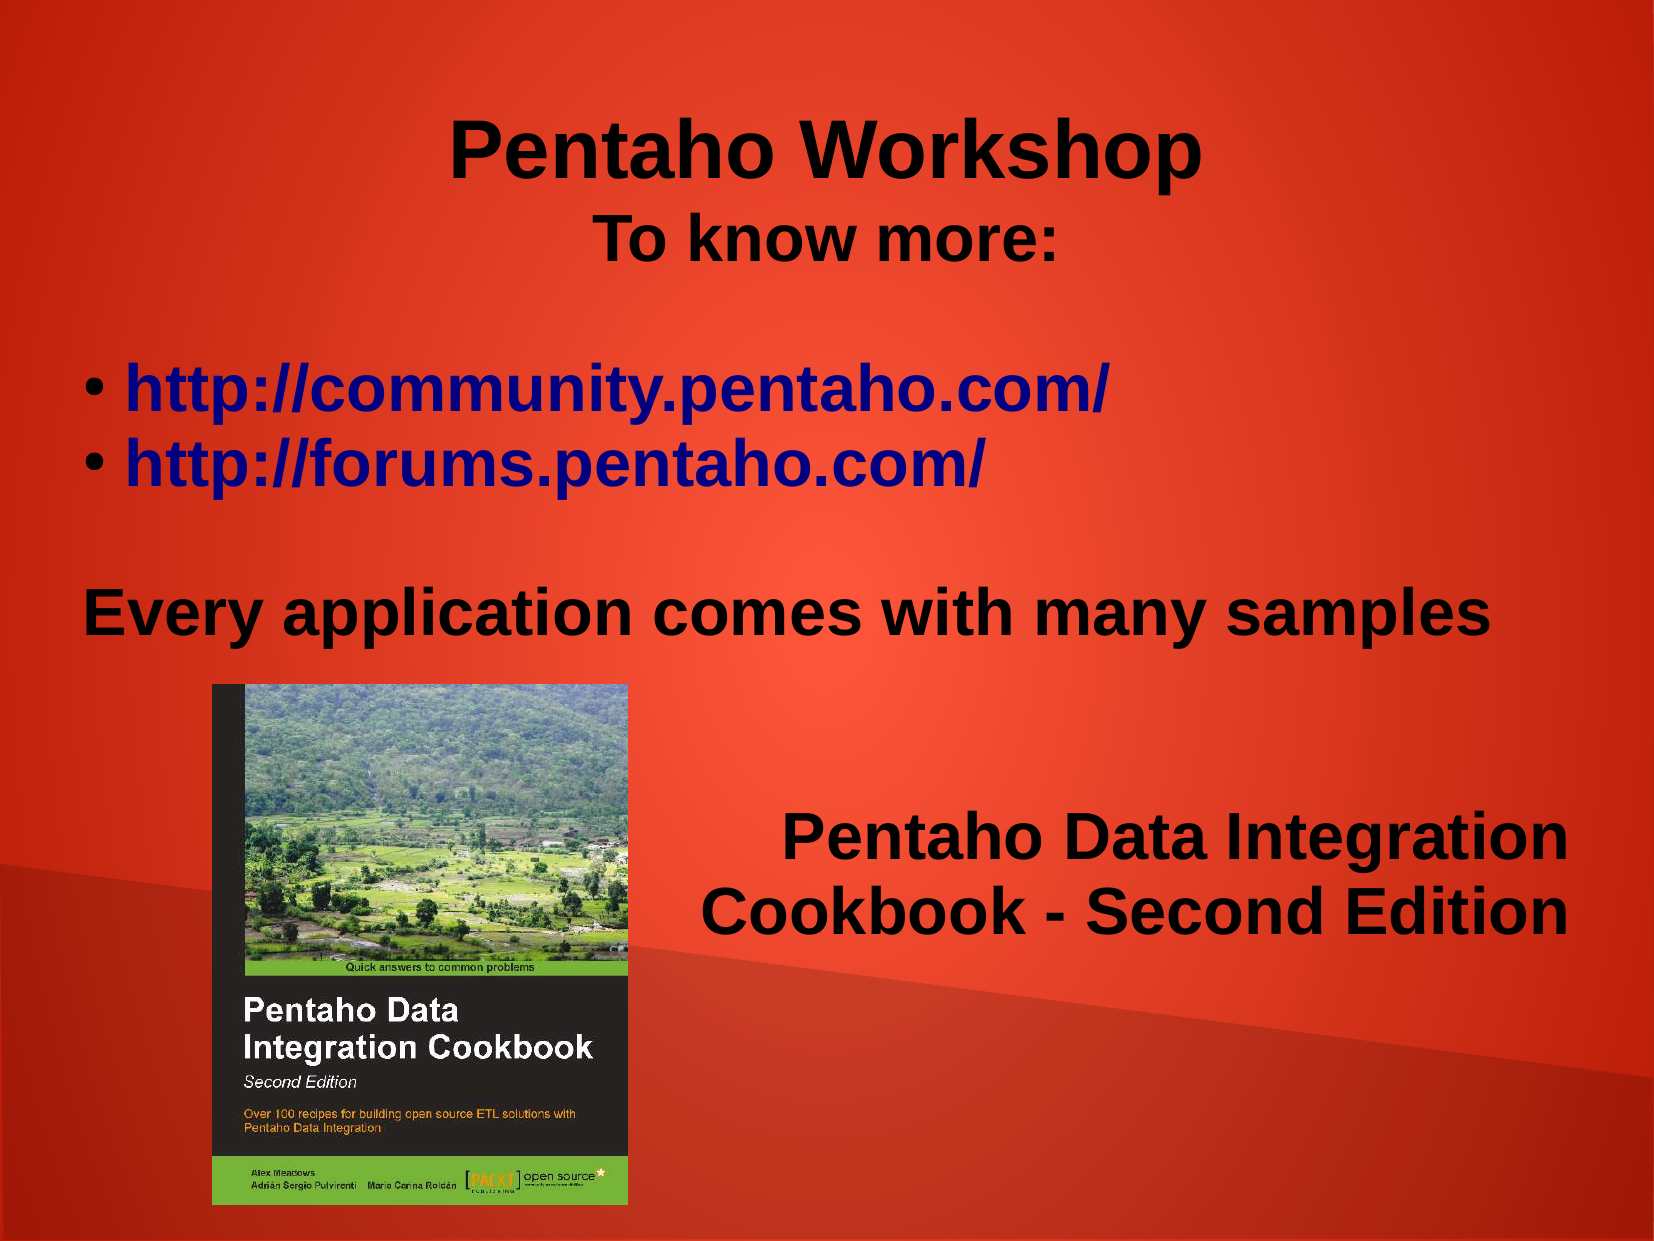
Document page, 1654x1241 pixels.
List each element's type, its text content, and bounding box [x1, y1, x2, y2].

subtitle To know more: http://community.pentaho.com/ http://forums.pentaho.com/ Every application comes with many samples Pentaho Data Integration Cookbook - Second Edition [82, 201, 1571, 1099]
title Pentaho Workshop [82, 47, 1571, 201]
picture [212, 684, 628, 1205]
